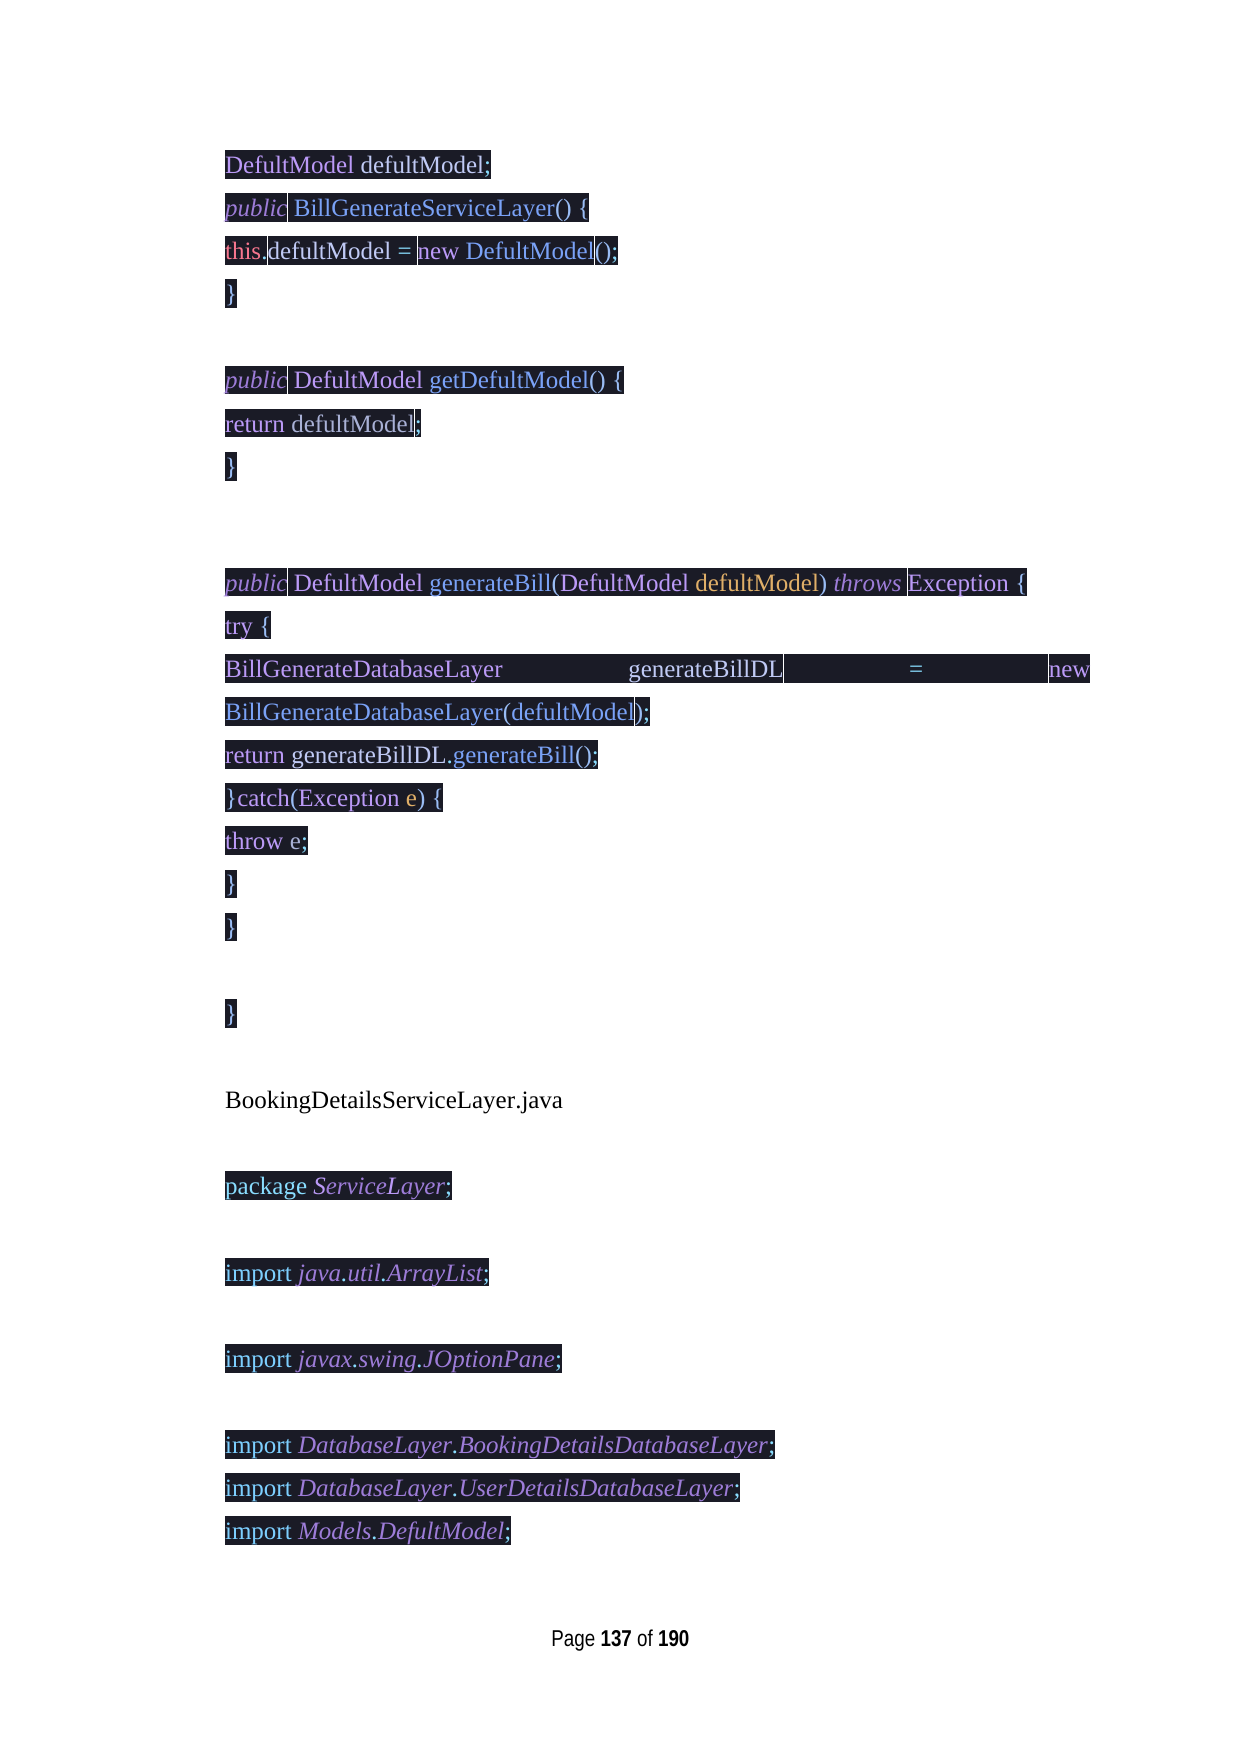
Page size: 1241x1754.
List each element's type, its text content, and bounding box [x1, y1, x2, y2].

text return defultModel; [225, 409, 1090, 437]
text } [225, 869, 1090, 898]
text BillGenerateDatabaseLayer generateBillDL = new BillGenerateDatabaseLayer(defultModel); [225, 654, 1090, 726]
text throw e; [225, 826, 1090, 855]
text public BillGenerateServiceLayer() { [225, 193, 1090, 222]
text import DatabaseLayer.BookingDetailsDatabaseLayer; [225, 1430, 1090, 1459]
text BookingDetailsServiceLayer.java [225, 1085, 1090, 1114]
text this.defultModel = new DefultModel(); [225, 236, 1090, 265]
text return generateBillDL.generateBill(); [225, 740, 1090, 769]
text } [225, 279, 1090, 308]
text import DatabaseLayer.UserDetailsDatabaseLayer; [225, 1473, 1090, 1502]
text import Models.DefultModel; [225, 1516, 1090, 1545]
text import java.util.ArrayList; [225, 1258, 1090, 1286]
text public DefultModel generateBill(DefultModel defultModel) throws Exception { [225, 568, 1090, 596]
text DefultModel defultModel; [225, 150, 1090, 179]
text } [225, 913, 1090, 941]
text try { [225, 611, 1090, 639]
text } [225, 452, 1090, 481]
text }catch(Exception e) { [225, 783, 1090, 812]
text import javax.swing.JOptionPane; [225, 1344, 1090, 1373]
text } [225, 999, 1090, 1028]
text package ServiceLayer; [225, 1171, 1090, 1200]
text public DefultModel getDefultModel() { [225, 366, 1090, 394]
